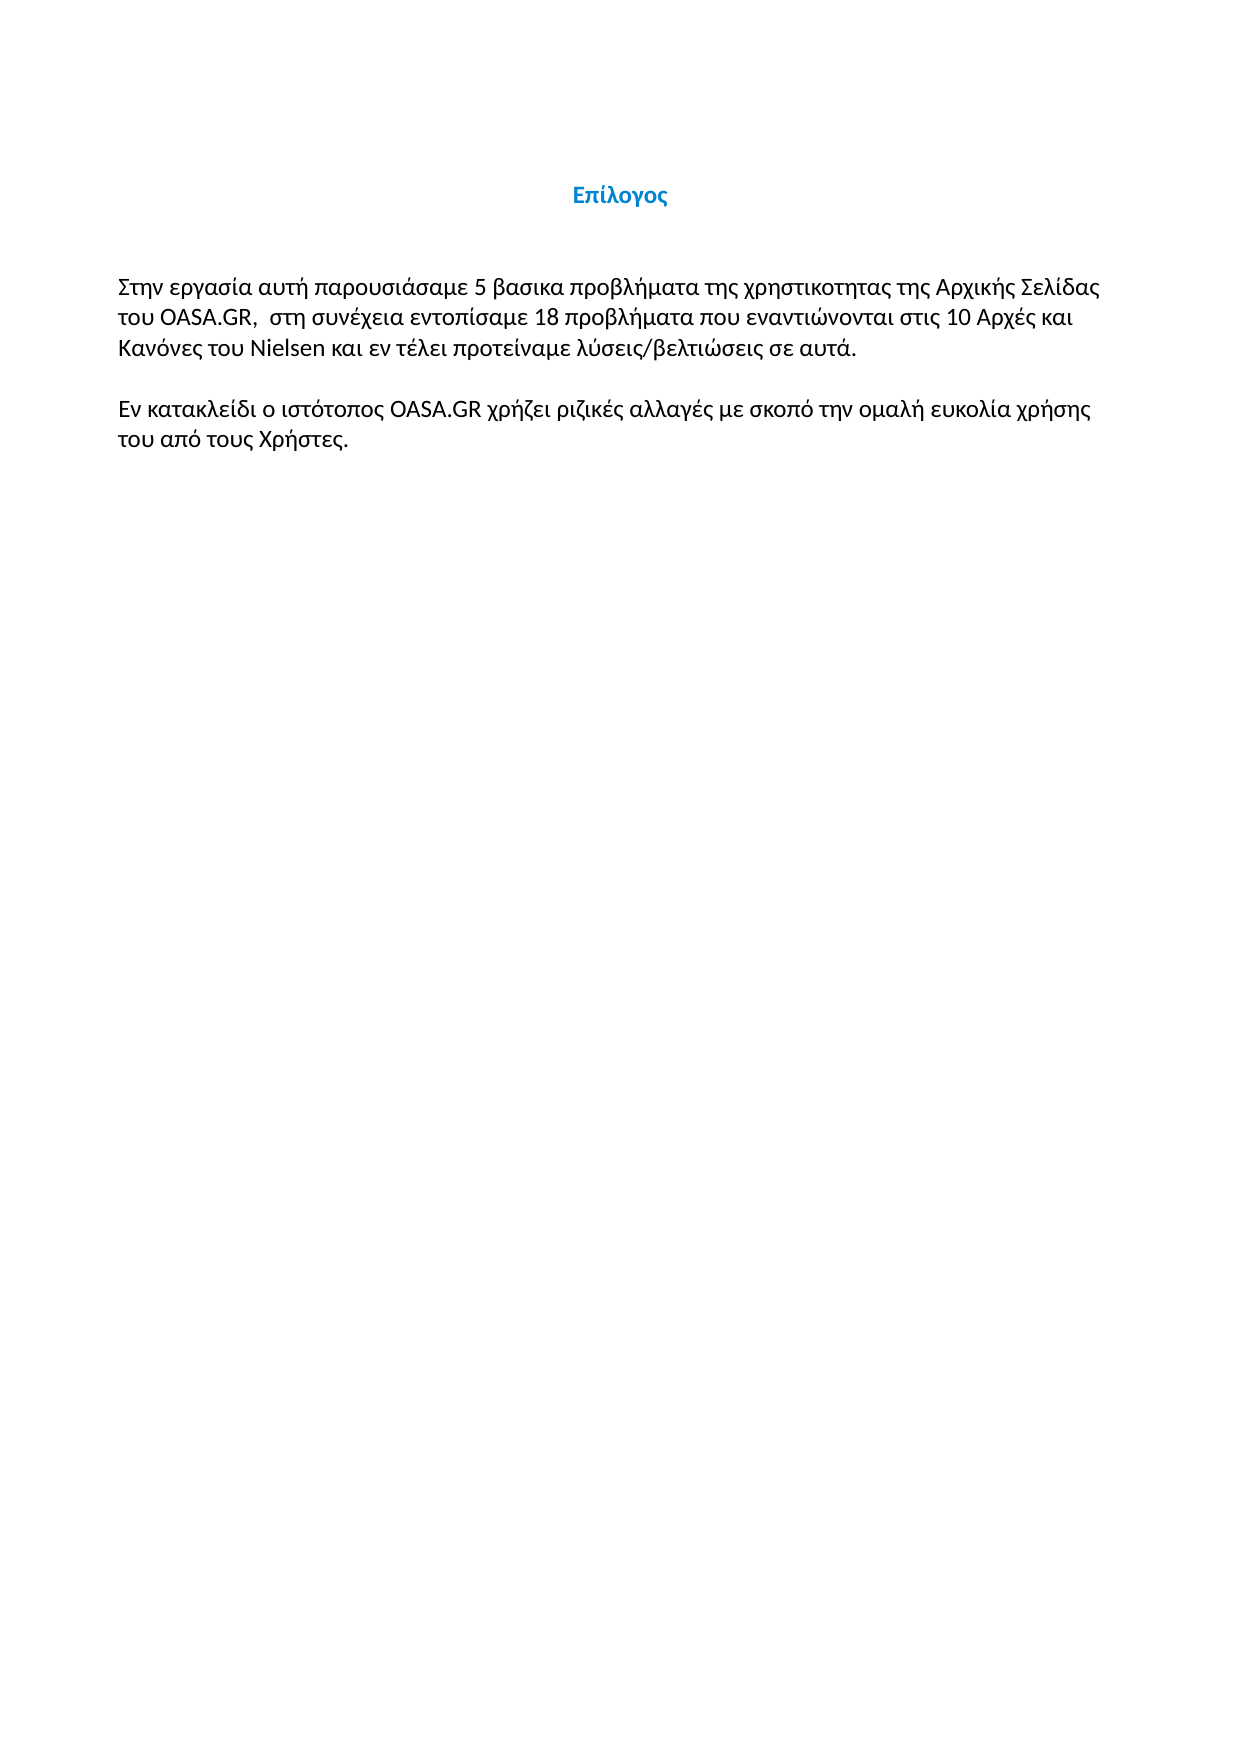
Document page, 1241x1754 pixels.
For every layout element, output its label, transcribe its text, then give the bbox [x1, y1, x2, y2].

text Επίλογος [118, 179, 1122, 210]
text Στην εργασία αυτή παρουσιάσαμε 5 βασικα προβλήματα της χρηστικοτητας της Αρχικής Σελίδας του OASA.GR, στη συνέχεια εντοπίσαμε 18 προβλήματα που εναντιώνονται στις 10 Αρχές και Κανόνες του Nielsen και εν τέλει προτείναμε λύσεις/βελτιώσεις σε αυτά. [118, 271, 1122, 362]
text Εν κατακλείδι ο ιστότοπος OASA.GR χρήζει ριζικές αλλαγές με σκοπό την ομαλή ευκολία χρήσης του από τους Χρήστες. [118, 393, 1122, 454]
